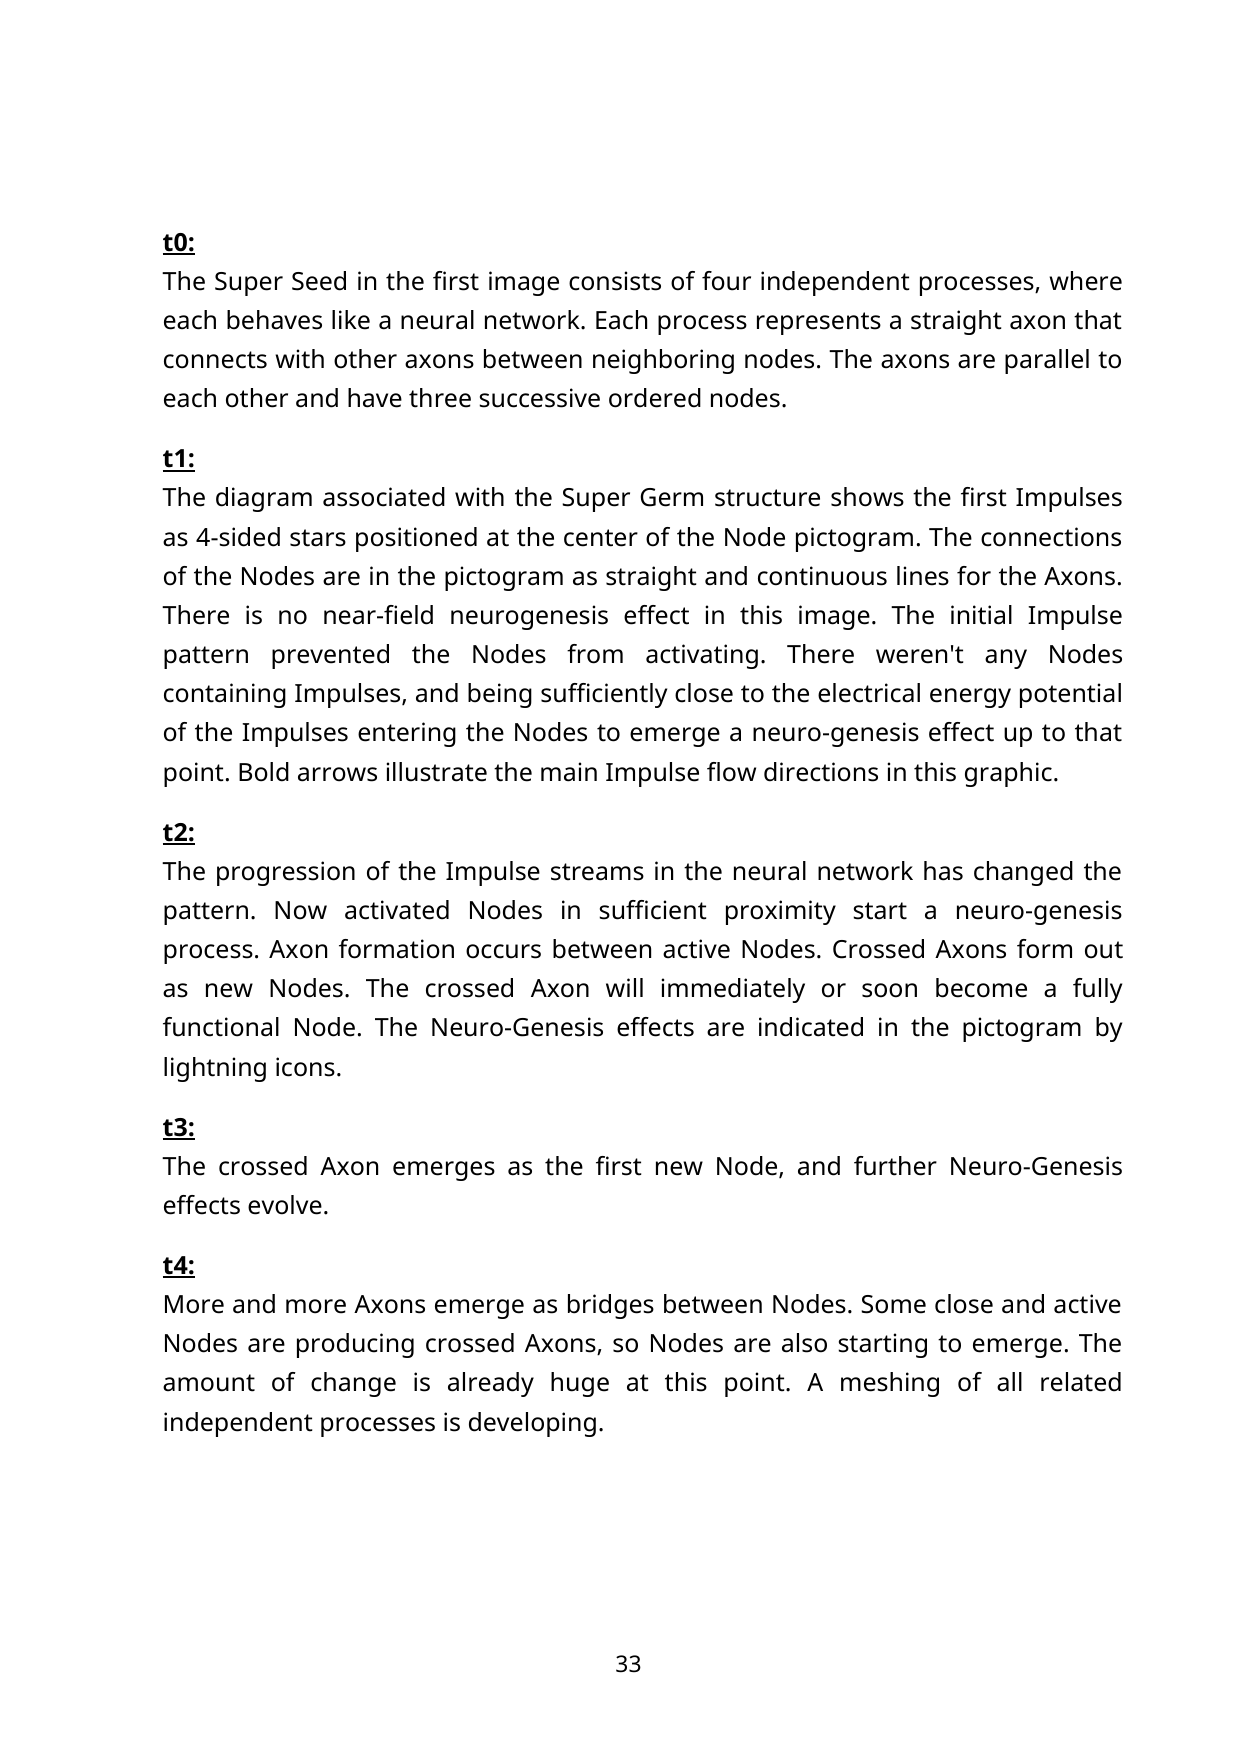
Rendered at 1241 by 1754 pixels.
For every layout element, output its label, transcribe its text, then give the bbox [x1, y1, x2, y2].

text t2: The progression of the Impulse streams in the neural network has changed the pattern. Now activated Nodes in sufficient proximity start a neuro-genesis process. Axon formation occurs between active Nodes. Crossed Axons form out as new Nodes. The crossed Axon will immediately or soon become a fully functional Node. The Neuro-Genesis effects are indicated in the pictogram by lightning icons. [162, 814, 1124, 1083]
text t1: The diagram associated with the Super Germ structure shows the first Impulses as 4-sided stars positioned at the center of the Node pictogram. The connections of the Nodes are in the pictogram as straight and continuous lines for the Axons. There is no near-field neurogenesis effect in this image. The initial Impulse pattern prevented the Nodes from activating. There weren't any Nodes containing Impulses, and being sufficiently close to the electrical energy potential of the Impulses entering the Nodes to emerge a neuro-genesis effect up to that point. Bold arrows illustrate the main Impulse flow directions in this graphic. [162, 441, 1124, 788]
text t4: More and more Axons emerge as bridges between Nodes. Some close and active Nodes are producing crossed Axons, so Nodes are also starting to emerge. The amount of change is already huge at this point. A meshing of all related independent processes is developing. [162, 1248, 1124, 1438]
text t3: The crossed Axon emerges as the first new Node, and further Neuro-Genesis effects evolve. [162, 1109, 1124, 1222]
text t0: The Super Seed in the first image consists of four independent processes, where each behaves like a neural network. Each process represents a straight axon that connects with other axons between neighboring nodes. The axons are parallel to each other and have three successive ordered nodes. [162, 224, 1124, 415]
